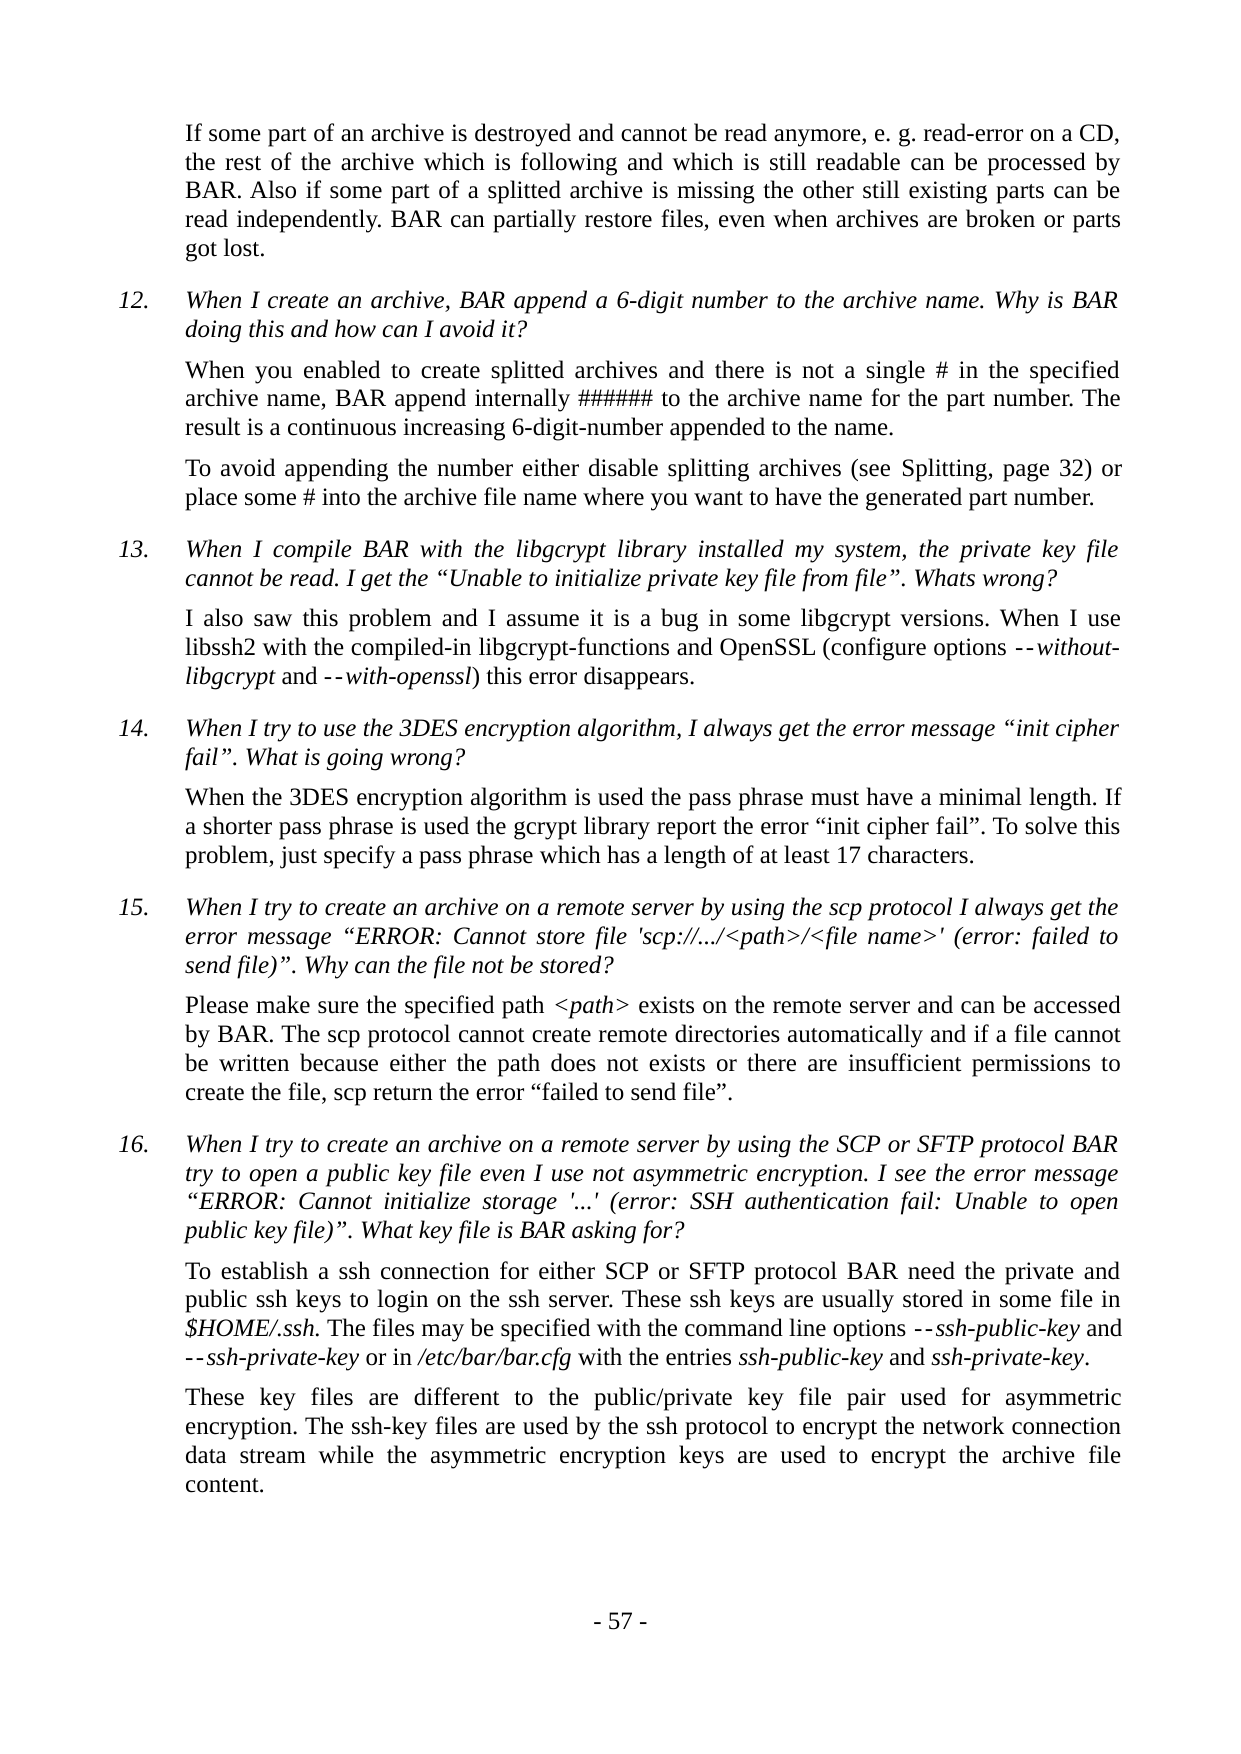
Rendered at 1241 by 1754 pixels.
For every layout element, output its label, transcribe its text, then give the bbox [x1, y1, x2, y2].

text When you enabled to create splitted archives and there is not a single # in the specified archive name, BAR append internally ###### to the archive name for the part number. The result is a continuous increasing 6-digit-number appended to the name. [185, 355, 1122, 441]
text Please make sure the specified path <path> exists on the remote server and can be accessed by BAR. The scp protocol cannot create remote directories automatically and if a file cannot be written because either the path does not exists or there are insufficient permissions to create the file, scp return the error “failed to send file”. [185, 990, 1122, 1105]
text I also saw this problem and I assume it is a bug in some libgcrypt versions. When I use libssh2 with the compiled-in libgcrypt-functions and OpenSSL (configure options ‑‑without-libgcrypt and ‑‑with-openssl) this error disappears. [185, 603, 1122, 689]
list When I create an archive, BAR append a 6-digit number to the archive name. Why is BAR doing this and how can I avoid it? [118, 286, 1122, 343]
list When I try to use the 3DES encryption algorithm, I always get the error message “init cipher fail”. What is going wrong? [118, 713, 1122, 771]
list When I try to create an archive on a remote server by using the SCP or SFTP protocol BAR try to open a public key file even I use not asymmetric encryption. I see the error message “ERROR: Cannot initialize storage '...' (error: SSH authentication fail: Unable to open public key file)”. What key file is BAR asking for? [118, 1129, 1122, 1244]
list When I try to create an archive on a remote server by using the scp protocol I always get the error message “ERROR: Cannot store file 'scp://.../<path>/<file name>' (error: failed to send file)”. Why can the file not be stored? [118, 892, 1122, 978]
text To establish a ssh connection for either SCP or SFTP protocol BAR need the private and public ssh keys to login on the ssh server. These ssh keys are usually stored in some file in $HOME/.ssh. The files may be specified with the command line options ‑‑ssh-public-key and ‑‑ssh-private-key or in /etc/bar/bar.cfg with the entries ssh-public-key and ssh-private-key. [185, 1256, 1122, 1371]
text To avoid appending the number either disable splitting archives (see Splitting, page 32) or place some # into the archive file name where you want to have the generated part number. [185, 453, 1122, 510]
text These key files are different to the public/private key file pair used for asymmetric encryption. The ssh-key files are used by the ssh protocol to encrypt the network connection data stream while the asymmetric encryption keys are used to encrypt the archive file content. [185, 1382, 1122, 1497]
text If some part of an archive is destroyed and cannot be read anymore, e. g. read-error on a CD, the rest of the archive which is following and which is still readable can be processed by BAR. Also if some part of a splitted archive is missing the other still existing parts can be read independently. BAR can partially restore files, even when archives are broken or parts got lost. [185, 118, 1122, 262]
text When the 3DES encryption algorithm is used the pass phrase must have a minimal length. If a shorter pass phrase is used the gcrypt library report the error “init cipher fail”. To solve this problem, just specify a pass phrase which has a length of at least 17 characters. [185, 782, 1122, 869]
list When I compile BAR with the libgcrypt library installed my system, the private key file cannot be read. I get the “Unable to initialize private key file from file”. Whats wrong? [118, 534, 1122, 591]
